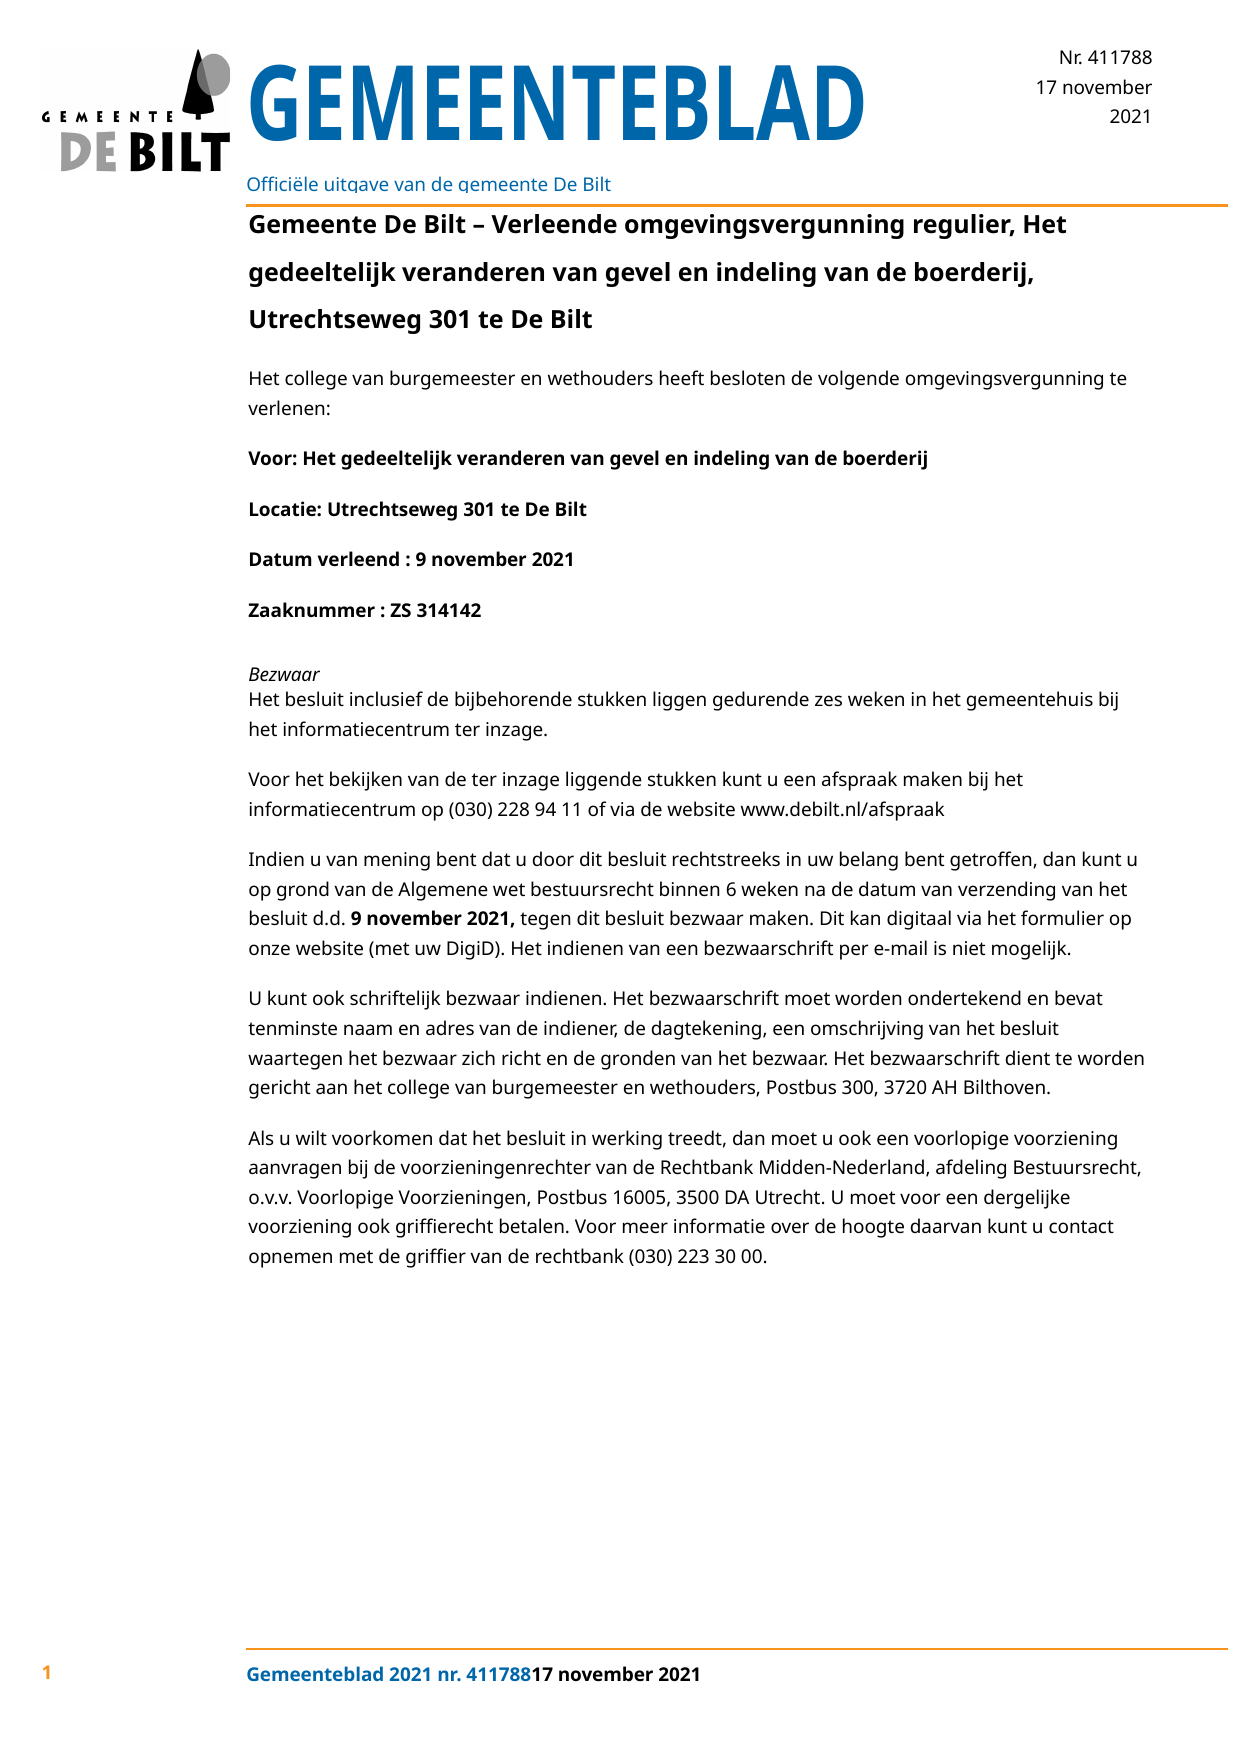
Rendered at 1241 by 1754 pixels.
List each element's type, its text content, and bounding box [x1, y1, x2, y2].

text Zaaknummer : ZS 314142 [248, 597, 1152, 622]
text Indien u van mening bent dat u door dit besluit rechtstreeks in uw belang bent getroffen, dan kunt u op grond van de Algemene wet bestuursrecht binnen 6 weken na de datum van verzending van het besluit d.d. 9 november 2021, tegen dit besluit bezwaar maken. Dit kan digitaal via het formulier op onze website (met uw DigiD). Het indienen van een bezwaarschrift per e-mail is niet mogelijk. [248, 846, 1152, 961]
text Als u wilt voorkomen dat het besluit in werking treedt, dan moet u ook een voorlopige voorziening aanvragen bij de voorzieningenrechter van de Rechtbank Midden-Nederland, afdeling Bestuursrecht, o.v.v. Voorlopige Voorzieningen, Postbus 16005, 3500 DA Utrecht. U moet voor een dergelijke voorziening ook griffierecht betalen. Voor meer informatie over de hoogte daarvan kunt u contact opnemen met de griffier van de rechtbank (030) 223 30 00. [248, 1125, 1152, 1269]
text U kunt ook schriftelijk bezwaar indienen. Het bezwaarschrift moet worden ondertekend en bevat tenminste naam en adres van de indiener, de dagtekening, een omschrijving van het besluit waartegen het bezwaar zich richt en de gronden van het bezwaar. Het bezwaarschrift dient te worden gericht aan het college van burgemeester en wethouders, Postbus 300, 3720 AH Bilthoven. [248, 986, 1152, 1100]
text Gemeente De Bilt – Verleende omgevingsvergunning regulier, Het gedeeltelijk veranderen van gevel en indeling van de boerderij, Utrechtseweg 301 te De Bilt [248, 207, 1152, 336]
text Datum verleend : 9 november 2021 [248, 546, 1152, 572]
text Het college van burgemeester en wethouders heeft besloten de volgende omgevingsvergunning te verlenen: [248, 366, 1152, 421]
text Locatie: Utrechtseweg 301 te De Bilt [248, 496, 1152, 522]
text Voor het bekijken van de ter inzage liggende stukken kunt u een afspraak maken bij het informatiecentrum op (030) 228 94 11 of via de website www.debilt.nl/afspraak [248, 766, 1152, 822]
text Het besluit inclusief de bijbehorende stukken liggen gedurende zes weken in het gemeentehuis bij het informatiecentrum ter inzage. [248, 686, 1152, 742]
text Voor: Het gedeeltelijk veranderen van gevel en indeling van de boerderij [248, 446, 1152, 471]
picture [41, 47, 231, 172]
text Bezwaar [248, 661, 1152, 686]
